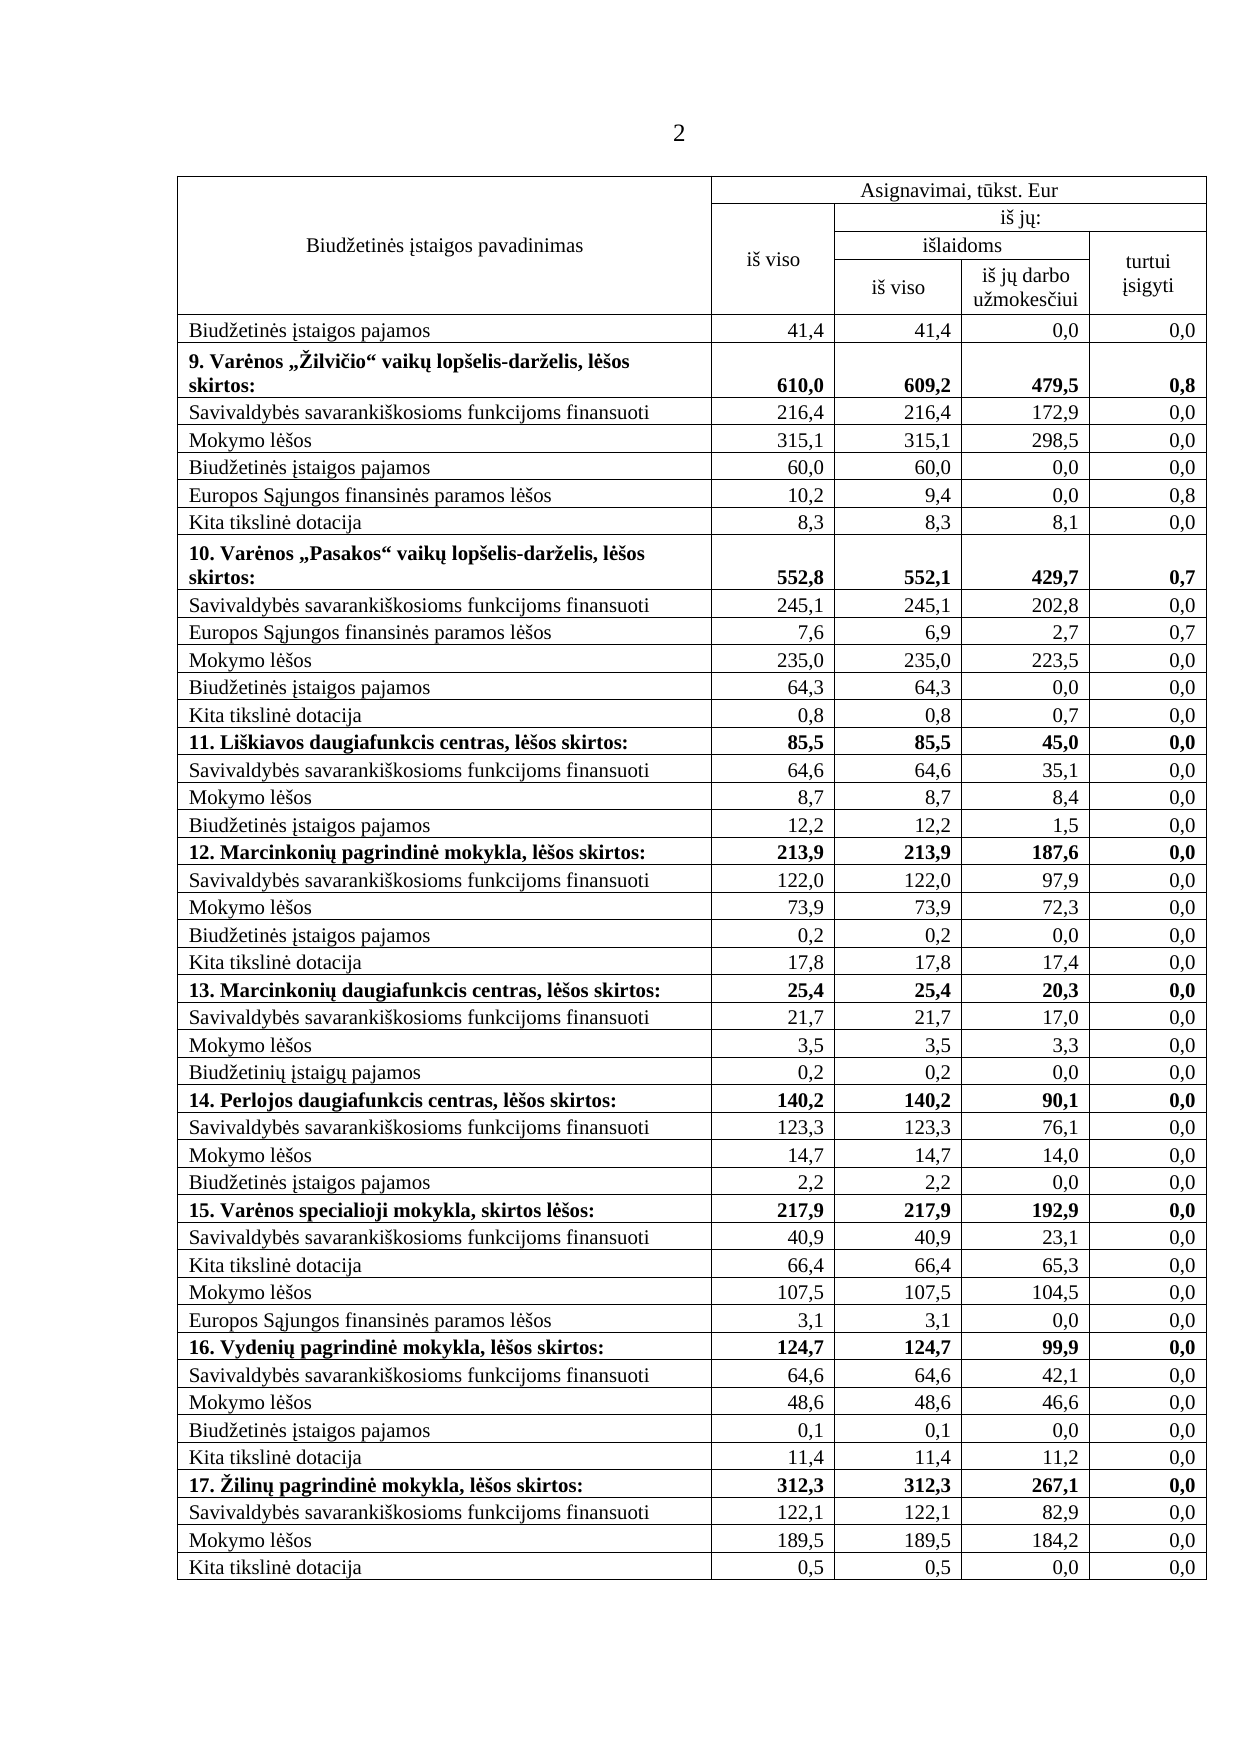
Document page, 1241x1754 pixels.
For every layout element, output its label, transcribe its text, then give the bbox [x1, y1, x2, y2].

table_cell 0,0 [962, 1553, 1089, 1579]
table_cell 64,6 [712, 1360, 834, 1387]
table_cell 0,0 [1090, 810, 1206, 837]
table_cell 235,0 [712, 645, 834, 672]
table_cell 0,0 [1090, 590, 1206, 617]
table_cell Kita tikslinė dotacija [178, 700, 711, 727]
table_cell Mokymo lėšos [178, 783, 711, 809]
table_cell 60,0 [712, 453, 834, 479]
table_cell Savivaldybės savarankiškosioms funkcijoms finansuoti [178, 398, 711, 424]
table_cell 0,7 [1090, 618, 1206, 644]
table_cell 0,0 [1090, 1168, 1206, 1194]
table_cell 14. Perlojos daugiafunkcis centras, lėšos skirtos: [178, 1085, 711, 1112]
table_cell 0,0 [962, 480, 1089, 507]
table_cell 99,9 [962, 1333, 1089, 1359]
table_cell 0,7 [962, 700, 1089, 727]
table_cell Kita tikslinė dotacija [178, 1250, 711, 1277]
table_cell 17,0 [962, 1003, 1089, 1029]
table_cell 429,7 [962, 535, 1089, 589]
table_cell 0,0 [1090, 1415, 1206, 1442]
table_cell Biudžetinės įstaigos pajamos [178, 315, 711, 342]
table_cell Kita tikslinė dotacija [178, 1553, 711, 1579]
table_cell 17. Žilinų pagrindinė mokykla, lėšos skirtos: [178, 1470, 711, 1497]
table_cell 172,9 [962, 398, 1089, 424]
table_cell 123,3 [712, 1113, 834, 1139]
table_cell 0,0 [1090, 1498, 1206, 1524]
table_cell Biudžetinės įstaigos pajamos [178, 1415, 711, 1442]
table_cell 12. Marcinkonių pagrindinė mokykla, lėšos skirtos: [178, 838, 711, 864]
table_cell 245,1 [835, 590, 961, 617]
table_cell 235,0 [835, 645, 961, 672]
table_cell 16. Vydenių pagrindinė mokykla, lėšos skirtos: [178, 1333, 711, 1359]
table_cell 0,0 [962, 453, 1089, 479]
table_cell 0,0 [1090, 645, 1206, 672]
table_cell 0,8 [1090, 480, 1206, 507]
table_cell 0,0 [1090, 1278, 1206, 1304]
table_cell 11,4 [835, 1443, 961, 1469]
table_cell 0,5 [835, 1553, 961, 1579]
table_cell 3,3 [962, 1030, 1089, 1057]
table_cell 64,3 [835, 673, 961, 699]
table_cell 0,0 [1090, 920, 1206, 947]
table_cell 609,2 [835, 343, 961, 397]
table_cell Mokymo lėšos [178, 425, 711, 452]
table_cell 0,0 [1090, 755, 1206, 782]
table_cell Europos Sąjungos finansinės paramos lėšos [178, 618, 711, 644]
table_cell Mokymo lėšos [178, 1278, 711, 1304]
table_cell 3,5 [712, 1030, 834, 1057]
table_cell Biudžetinės įstaigos pajamos [178, 673, 711, 699]
table_cell 0,0 [1090, 948, 1206, 974]
table_cell 0,1 [835, 1415, 961, 1442]
table_cell 0,0 [1090, 893, 1206, 919]
table_cell 122,1 [712, 1498, 834, 1524]
table_cell 11,4 [712, 1443, 834, 1469]
table_cell 0,0 [1090, 1085, 1206, 1112]
table_cell 0,0 [962, 1415, 1089, 1442]
table_cell 15. Varėnos specialioji mokykla, skirtos lėšos: [178, 1195, 711, 1222]
table_cell 0,7 [1090, 535, 1206, 589]
table_cell Biudžetinės įstaigos pajamos [178, 810, 711, 837]
table_cell 17,8 [712, 948, 834, 974]
table_cell 0,0 [1090, 1140, 1206, 1167]
table_cell 216,4 [712, 398, 834, 424]
table_cell 8,7 [835, 783, 961, 809]
table_cell 9,4 [835, 480, 961, 507]
table_cell 17,4 [962, 948, 1089, 974]
table_cell 315,1 [712, 425, 834, 452]
table_cell 11,2 [962, 1443, 1089, 1469]
table_cell 140,2 [835, 1085, 961, 1112]
table_cell 0,0 [1090, 1470, 1206, 1497]
table_cell 60,0 [835, 453, 961, 479]
table_cell 202,8 [962, 590, 1089, 617]
table_cell 3,1 [712, 1305, 834, 1332]
table_cell Savivaldybės savarankiškosioms funkcijoms finansuoti [178, 1498, 711, 1524]
table_cell 48,6 [835, 1388, 961, 1414]
table_cell Europos Sąjungos finansinės paramos lėšos [178, 1305, 711, 1332]
table_cell 0,8 [835, 700, 961, 727]
table_cell 122,0 [712, 865, 834, 892]
table_cell 267,1 [962, 1470, 1089, 1497]
table_cell 184,2 [962, 1525, 1089, 1552]
table_cell 21,7 [835, 1003, 961, 1029]
table_cell 217,9 [835, 1195, 961, 1222]
table_cell 192,9 [962, 1195, 1089, 1222]
table_cell 82,9 [962, 1498, 1089, 1524]
table_cell 610,0 [712, 343, 834, 397]
table_cell 107,5 [712, 1278, 834, 1304]
table_cell 0,8 [712, 700, 834, 727]
table_cell 0,0 [1090, 1058, 1206, 1084]
table_cell 11. Liškiavos daugiafunkcis centras, lėšos skirtos: [178, 728, 711, 754]
table_cell 40,9 [712, 1223, 834, 1249]
table_cell 0,0 [962, 1168, 1089, 1194]
table_cell Biudžetinės įstaigos pajamos [178, 920, 711, 947]
table_cell 3,5 [835, 1030, 961, 1057]
table_cell 45,0 [962, 728, 1089, 754]
table_cell Biudžetinės įstaigos pajamos [178, 1168, 711, 1194]
table_cell 35,1 [962, 755, 1089, 782]
table_cell 0,0 [1090, 425, 1206, 452]
table_cell 0,0 [1090, 783, 1206, 809]
table_cell 10. Varėnos „Pasakos“ vaikų lopšelis-darželis, lėšos skirtos: [178, 535, 711, 589]
table_cell Savivaldybės savarankiškosioms funkcijoms finansuoti [178, 1223, 711, 1249]
table_cell 46,6 [962, 1388, 1089, 1414]
table_cell 223,5 [962, 645, 1089, 672]
table_cell 0,5 [712, 1553, 834, 1579]
table_cell 66,4 [712, 1250, 834, 1277]
table_cell 0,0 [1090, 315, 1206, 342]
table_cell Kita tikslinė dotacija [178, 948, 711, 974]
table_cell 245,1 [712, 590, 834, 617]
table_cell 0,0 [1090, 1360, 1206, 1387]
table_cell 187,6 [962, 838, 1089, 864]
table_cell 8,3 [835, 508, 961, 534]
table_cell 0,0 [1090, 1388, 1206, 1414]
table_cell iš viso [835, 260, 961, 314]
table_cell 0,0 [962, 315, 1089, 342]
table_cell 64,6 [835, 1360, 961, 1387]
table_cell Mokymo lėšos [178, 893, 711, 919]
table_cell 107,5 [835, 1278, 961, 1304]
table_cell 0,8 [1090, 343, 1206, 397]
table_cell 0,0 [1090, 398, 1206, 424]
table_cell 0,0 [1090, 1305, 1206, 1332]
table_cell 8,1 [962, 508, 1089, 534]
table_cell Biudžetinių įstaigų pajamos [178, 1058, 711, 1084]
table_cell iš jų: [835, 204, 1206, 231]
table_cell 123,3 [835, 1113, 961, 1139]
table_cell 72,3 [962, 893, 1089, 919]
table_cell 312,3 [712, 1470, 834, 1497]
table_cell 0,0 [1090, 1333, 1206, 1359]
table_cell 1,5 [962, 810, 1089, 837]
table_cell 8,7 [712, 783, 834, 809]
table_cell 216,4 [835, 398, 961, 424]
table_cell 124,7 [712, 1333, 834, 1359]
table_cell 217,9 [712, 1195, 834, 1222]
table_cell 0,0 [1090, 1195, 1206, 1222]
table_cell Biudžetinės įstaigos pajamos [178, 453, 711, 479]
table_cell turtui įsigyti [1090, 232, 1206, 314]
table_cell 48,6 [712, 1388, 834, 1414]
table_cell 104,5 [962, 1278, 1089, 1304]
table_cell 0,0 [1090, 1525, 1206, 1552]
table_cell 552,1 [835, 535, 961, 589]
table_cell 7,6 [712, 618, 834, 644]
table_cell 213,9 [712, 838, 834, 864]
table_cell iš viso [712, 204, 834, 314]
table_header Asignavimai, tūkst. Eur [712, 177, 1206, 203]
table_cell 0,0 [1090, 1030, 1206, 1057]
table_header Biudžetinės įstaigos pavadinimas [178, 177, 711, 314]
table_cell 0,0 [1090, 700, 1206, 727]
table_cell 0,2 [835, 1058, 961, 1084]
table_cell Mokymo lėšos [178, 645, 711, 672]
table_cell 124,7 [835, 1333, 961, 1359]
table_cell 90,1 [962, 1085, 1089, 1112]
table_cell 20,3 [962, 975, 1089, 1002]
table_cell Kita tikslinė dotacija [178, 508, 711, 534]
table_cell 122,1 [835, 1498, 961, 1524]
table_cell 189,5 [712, 1525, 834, 1552]
table_cell 8,3 [712, 508, 834, 534]
table_cell 2,7 [962, 618, 1089, 644]
table_cell 73,9 [835, 893, 961, 919]
table_cell Mokymo lėšos [178, 1525, 711, 1552]
table_cell 9. Varėnos „Žilvičio“ vaikų lopšelis-darželis, lėšos skirtos: [178, 343, 711, 397]
table_cell 73,9 [712, 893, 834, 919]
table_cell 0,0 [962, 920, 1089, 947]
table_cell 14,7 [835, 1140, 961, 1167]
table_cell 0,0 [1090, 1003, 1206, 1029]
table_cell 122,0 [835, 865, 961, 892]
table_cell 12,2 [835, 810, 961, 837]
table_cell Savivaldybės savarankiškosioms funkcijoms finansuoti [178, 755, 711, 782]
table_cell 6,9 [835, 618, 961, 644]
table_cell iš jų darbo užmokesčiui [962, 260, 1089, 314]
table_cell 85,5 [835, 728, 961, 754]
table_cell 25,4 [835, 975, 961, 1002]
table_cell Savivaldybės savarankiškosioms funkcijoms finansuoti [178, 1360, 711, 1387]
table_cell Kita tikslinė dotacija [178, 1443, 711, 1469]
table_cell 0,2 [835, 920, 961, 947]
table_cell 66,4 [835, 1250, 961, 1277]
table_cell 0,0 [1090, 865, 1206, 892]
table_cell 12,2 [712, 810, 834, 837]
table_cell 0,2 [712, 920, 834, 947]
table_cell 64,3 [712, 673, 834, 699]
table_cell Mokymo lėšos [178, 1030, 711, 1057]
table_cell 0,0 [1090, 508, 1206, 534]
table_cell 298,5 [962, 425, 1089, 452]
table_cell 0,0 [1090, 1113, 1206, 1139]
table_cell 479,5 [962, 343, 1089, 397]
table_cell 85,5 [712, 728, 834, 754]
table_cell 14,0 [962, 1140, 1089, 1167]
table_cell 10,2 [712, 480, 834, 507]
table_cell 0,0 [1090, 975, 1206, 1002]
table_cell Savivaldybės savarankiškosioms funkcijoms finansuoti [178, 1003, 711, 1029]
table_cell Savivaldybės savarankiškosioms funkcijoms finansuoti [178, 1113, 711, 1139]
table_cell 25,4 [712, 975, 834, 1002]
table_cell 2,2 [835, 1168, 961, 1194]
table_cell 0,0 [1090, 1553, 1206, 1579]
table_cell 97,9 [962, 865, 1089, 892]
table_cell 0,0 [1090, 728, 1206, 754]
table_cell 42,1 [962, 1360, 1089, 1387]
table_cell 312,3 [835, 1470, 961, 1497]
table_cell 40,9 [835, 1223, 961, 1249]
table_cell 64,6 [835, 755, 961, 782]
table_cell 13. Marcinkonių daugiafunkcis centras, lėšos skirtos: [178, 975, 711, 1002]
table_cell 17,8 [835, 948, 961, 974]
table_cell 213,9 [835, 838, 961, 864]
table_cell 65,3 [962, 1250, 1089, 1277]
table_cell Mokymo lėšos [178, 1388, 711, 1414]
table_cell 0,2 [712, 1058, 834, 1084]
table_cell 0,0 [1090, 673, 1206, 699]
table_cell 0,0 [962, 1305, 1089, 1332]
table_cell 0,0 [962, 1058, 1089, 1084]
table_cell 0,1 [712, 1415, 834, 1442]
table_cell 8,4 [962, 783, 1089, 809]
table_cell 552,8 [712, 535, 834, 589]
table_cell 76,1 [962, 1113, 1089, 1139]
table_cell 3,1 [835, 1305, 961, 1332]
table_cell 14,7 [712, 1140, 834, 1167]
table_cell Savivaldybės savarankiškosioms funkcijoms finansuoti [178, 865, 711, 892]
table_cell 0,0 [1090, 1250, 1206, 1277]
table_cell Mokymo lėšos [178, 1140, 711, 1167]
table_cell 2,2 [712, 1168, 834, 1194]
table_cell 140,2 [712, 1085, 834, 1112]
table_cell 21,7 [712, 1003, 834, 1029]
table_cell Savivaldybės savarankiškosioms funkcijoms finansuoti [178, 590, 711, 617]
table_cell 41,4 [712, 315, 834, 342]
table_cell 23,1 [962, 1223, 1089, 1249]
table_cell išlaidoms [835, 232, 1089, 259]
table_cell 41,4 [835, 315, 961, 342]
table_cell 0,0 [1090, 1443, 1206, 1469]
table_cell 0,0 [962, 673, 1089, 699]
table_cell 0,0 [1090, 453, 1206, 479]
table_cell Europos Sąjungos finansinės paramos lėšos [178, 480, 711, 507]
table_cell 189,5 [835, 1525, 961, 1552]
table_cell 0,0 [1090, 1223, 1206, 1249]
table_cell 0,0 [1090, 838, 1206, 864]
table_cell 64,6 [712, 755, 834, 782]
table_cell 315,1 [835, 425, 961, 452]
